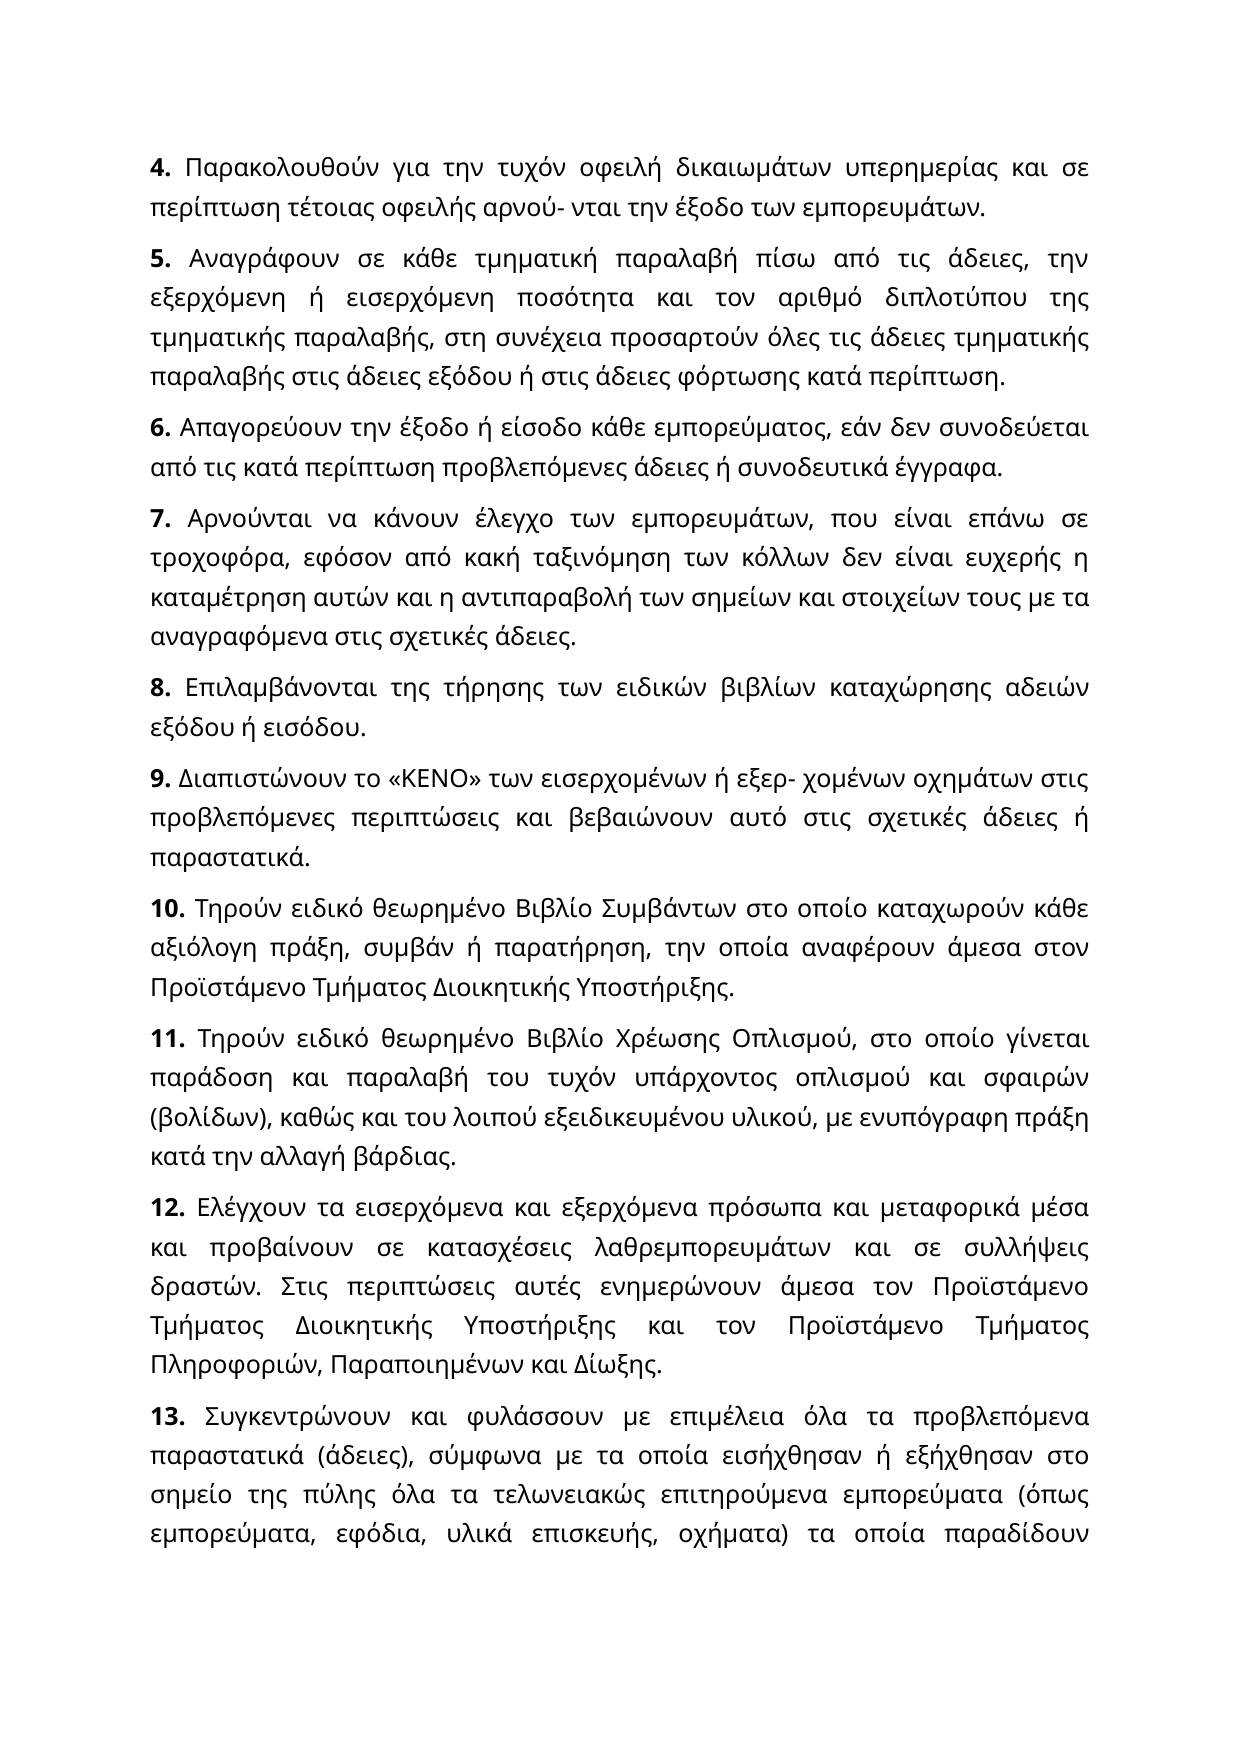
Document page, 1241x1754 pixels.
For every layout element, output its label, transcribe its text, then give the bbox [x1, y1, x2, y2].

text 7. Αρνούνται να κάνουν έλεγχο των εμπορευμάτων, που είναι επάνω σε τροχοφόρα, εφόσον από κακή ταξινόμηση των κόλλων δεν είναι ευχερής η καταμέτρηση αυτών και η αντιπαραβολή των σημείων και στοιχείων τους με τα αναγραφόμενα στις σχετικές άδειες. [150, 501, 1090, 652]
text 10. Τηρούν ειδικό θεωρημένο Βιβλίο Συμβάντων στο οποίο καταχωρούν κάθε αξιόλογη πράξη, συμβάν ή παρατήρηση, την οποία αναφέρουν άμεσα στον Προϊστάμενο Τμήματος Διοικητικής Υποστήριξης. [150, 891, 1090, 1003]
text 13. Συγκεντρώνουν και φυλάσσουν με επιμέλεια όλα τα προβλεπόμενα παραστατικά (άδειες), σύμφωνα με τα οποία εισήχθησαν ή εξήχθησαν στο σημείο της πύλης όλα τα τελωνειακώς επιτηρούμενα εμπορεύματα (όπως εμπορεύματα, εφόδια, υλικά επισκευής, οχήματα) τα οποία παραδίδουν [150, 1398, 1090, 1550]
text 9. Διαπιστώνουν το «ΚΕΝΟ» των εισερχομένων ή εξερ- χομένων οχημάτων στις προβλεπόμενες περιπτώσεις και βεβαιώνουν αυτό στις σχετικές άδειες ή παραστατικά. [150, 761, 1090, 873]
text 12. Ελέγχουν τα εισερχόμενα και εξερχόμενα πρόσωπα και μεταφορικά μέσα και προβαίνουν σε κατασχέσεις λαθρεμπορευμάτων και σε συλλήψεις δραστών. Στις περιπτώσεις αυτές ενημερώνουν άμεσα τον Προϊστάμενο Τμήματος Διοικητικής Υποστήριξης και τον Προϊστάμενο Τμήματος Πληροφοριών, Παραποιημένων και Δίωξης. [150, 1190, 1090, 1381]
text 5. Αναγράφουν σε κάθε τμηματική παραλαβή πίσω από τις άδειες, την εξερχόμενη ή εισερχόμενη ποσότητα και τον αριθμό διπλοτύπου της τμηματικής παραλαβής, στη συνέχεια προσαρτούν όλες τις άδειες τμηματικής παραλαβής στις άδειες εξόδου ή στις άδειες φόρτωσης κατά περίπτωση. [150, 241, 1090, 392]
text 11. Τηρούν ειδικό θεωρημένο Βιβλίο Χρέωσης Οπλισμού, στο οποίο γίνεται παράδοση και παραλαβή του τυχόν υπάρχοντος οπλισμού και σφαιρών (βολίδων), καθώς και του λοιπού εξειδικευμένου υλικού, με ενυπόγραφη πράξη κατά την αλλαγή βάρδιας. [150, 1021, 1090, 1172]
text 6. Απαγορεύουν την έξοδο ή είσοδο κάθε εμπορεύματος, εάν δεν συνοδεύεται από τις κατά περίπτωση προβλεπόμενες άδειες ή συνοδευτικά έγγραφα. [150, 410, 1090, 483]
text 4. Παρακολουθούν για την τυχόν οφειλή δικαιωμάτων υπερημερίας και σε περίπτωση τέτοιας οφειλής αρνού- νται την έξοδο των εμπορευμάτων. [150, 150, 1090, 223]
text 8. Επιλαμβάνονται της τήρησης των ειδικών βιβλίων καταχώρησης αδειών εξόδου ή εισόδου. [150, 670, 1090, 743]
